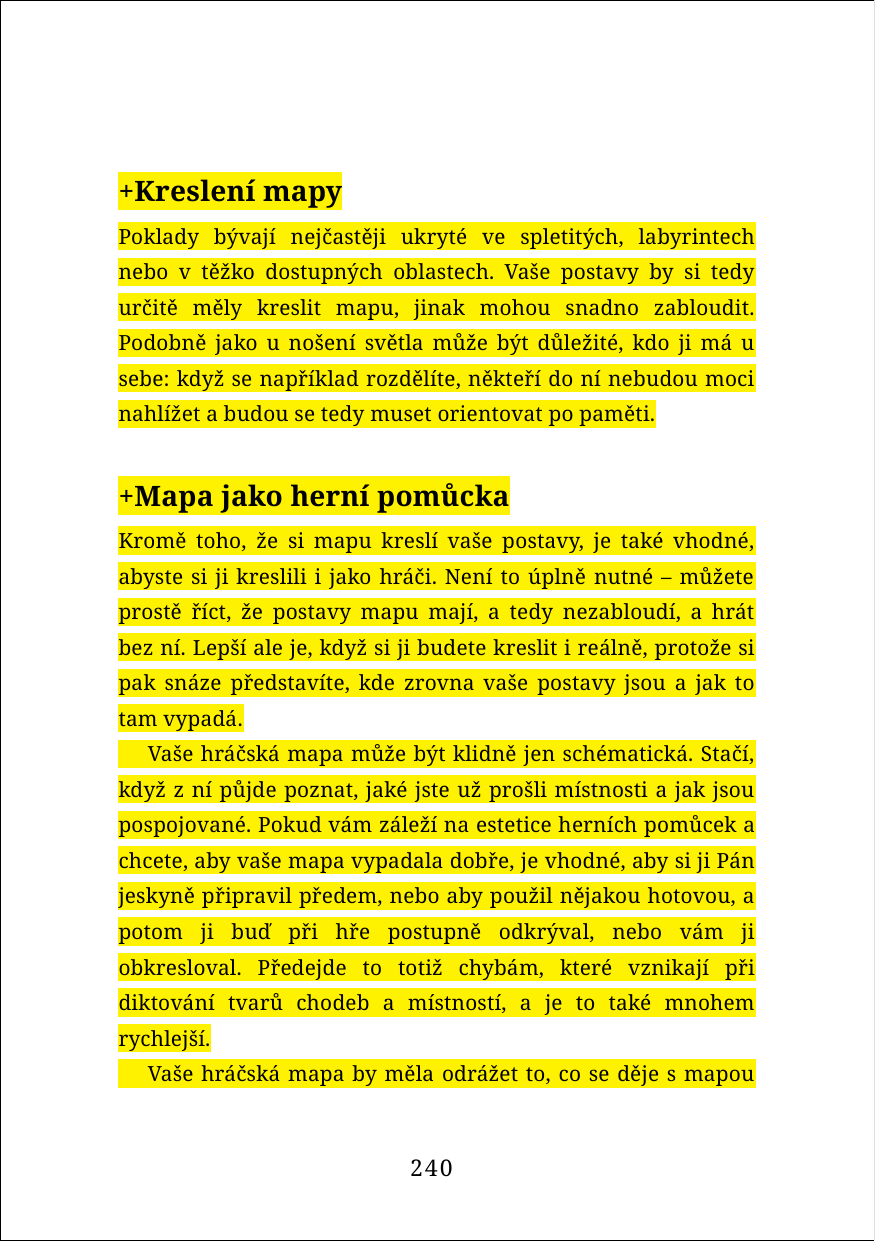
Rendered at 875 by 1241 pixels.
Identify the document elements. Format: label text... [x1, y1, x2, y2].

text Kromě toho, že si mapu kreslí vaše postavy, je také vhodné, abyste si ji kreslili i jako hráči. Není to úplně nutné – můžete prostě říct, že postavy mapu mají, a tedy nezabloudí, a hrát bez ní. Lepší ale je, když si ji budete kreslit i reálně, protože si pak snáze představíte, kde zrovna vaše postavy jsou a jak to tam vypadá. Vaše hráčská mapa může být klidně jen schématická. Stačí, když z ní půjde poznat, jaké jste už prošli místnosti a jak jsou pospojované. Pokud vám záleží na estetice herních pomůcek a chcete, aby vaše mapa vypadala dobře, je vhodné, aby si ji Pán jeskyně připravil předem, nebo aby použil nějakou hotovou, a potom ji buď při hře postupně odkrýval, nebo vám ji obkresloval. Předejde to totiž chybám, které vznikají při diktování tvarů chodeb a místností, a je to také mnohem rychlejší. Vaše hráčská mapa by měla odrážet to, co se děje s mapou [118, 526, 756, 1088]
subtitle +Mapa jako herní pomůcka [118, 476, 756, 515]
text Poklady bývají nejčastěji ukryté ve spletitých, labyrintech nebo v těžko dostupných oblastech. Vaše postavy by si tedy určitě měly kreslit mapu, jinak mohou snadno zabloudit. Podobně jako u nošení světla může být důležité, kdo ji má u sebe: když se například rozdělíte, někteří do ní nebudou moci nahlížet a budou se tedy muset orientovat po paměti. [118, 222, 756, 428]
subtitle +Kreslení mapy [118, 172, 756, 210]
